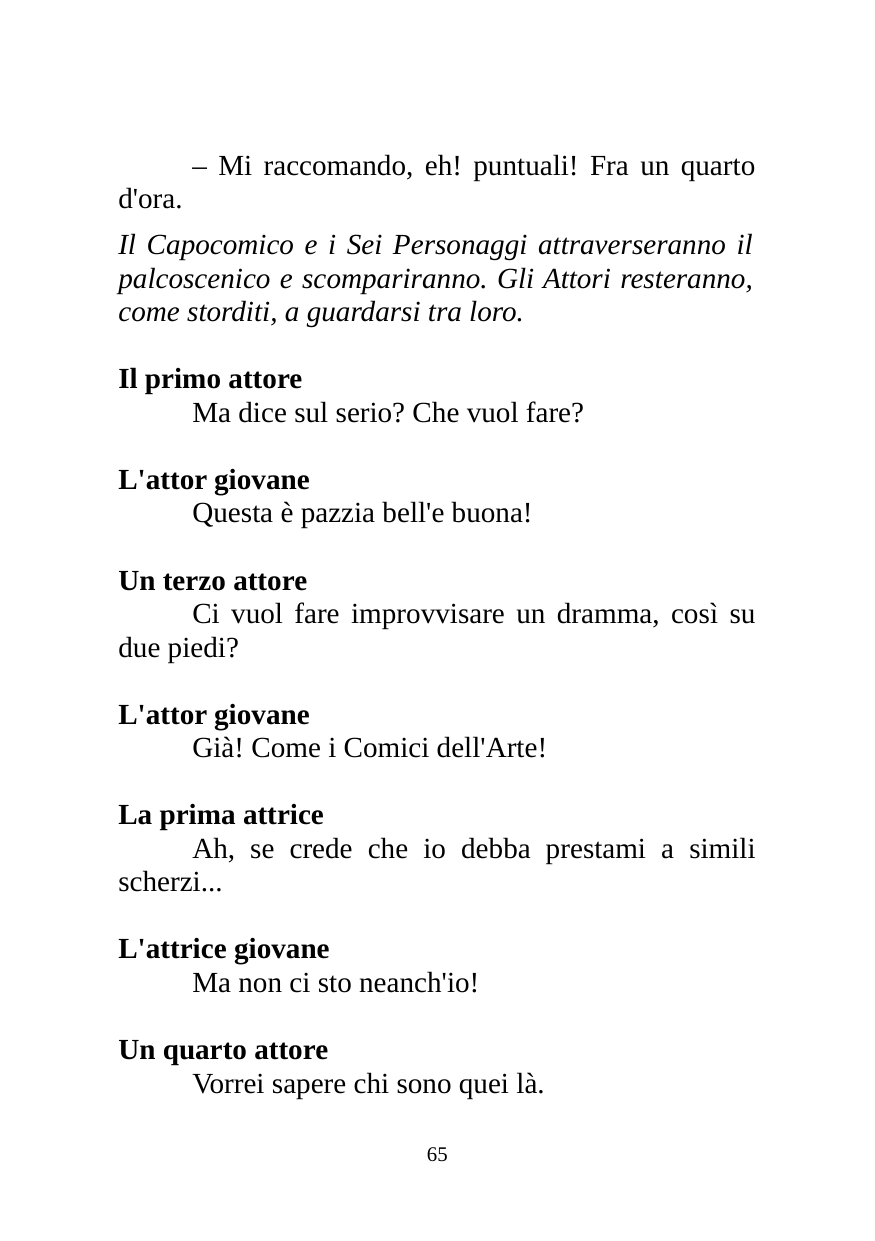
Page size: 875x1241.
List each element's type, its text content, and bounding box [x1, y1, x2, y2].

text Già! Come i Comici dell'Arte! [118, 730, 756, 764]
text – Mi raccomando, eh! puntuali! Fra un quarto d'ora. [118, 148, 756, 215]
text L'attrice giovane [118, 932, 756, 965]
text Ma non ci sto neanch'io! [118, 965, 756, 999]
text L'attor giovane [118, 697, 756, 730]
text Il Capocomico e i Sei Personaggi attraverseranno il palcoscenico e scompariranno. Gli Attori resteranno, come storditi, a guardarsi tra loro. [118, 227, 756, 328]
text Ah, se crede che io debba prestami a simili scherzi... [118, 831, 756, 898]
text L'attor giovane [118, 462, 756, 496]
text Questa è pazzia bell'e buona! [118, 496, 756, 529]
text Un terzo attore [118, 563, 756, 596]
text La prima attrice [118, 797, 756, 831]
text Un quarto attore [118, 1032, 756, 1066]
text Ma dice sul serio? Che vuol fare? [118, 395, 756, 428]
text Ci vuol fare improvvisare un dramma, così su due piedi? [118, 596, 756, 663]
text Vorrei sapere chi sono quei là. [118, 1066, 756, 1099]
text Il primo attore [118, 361, 756, 395]
